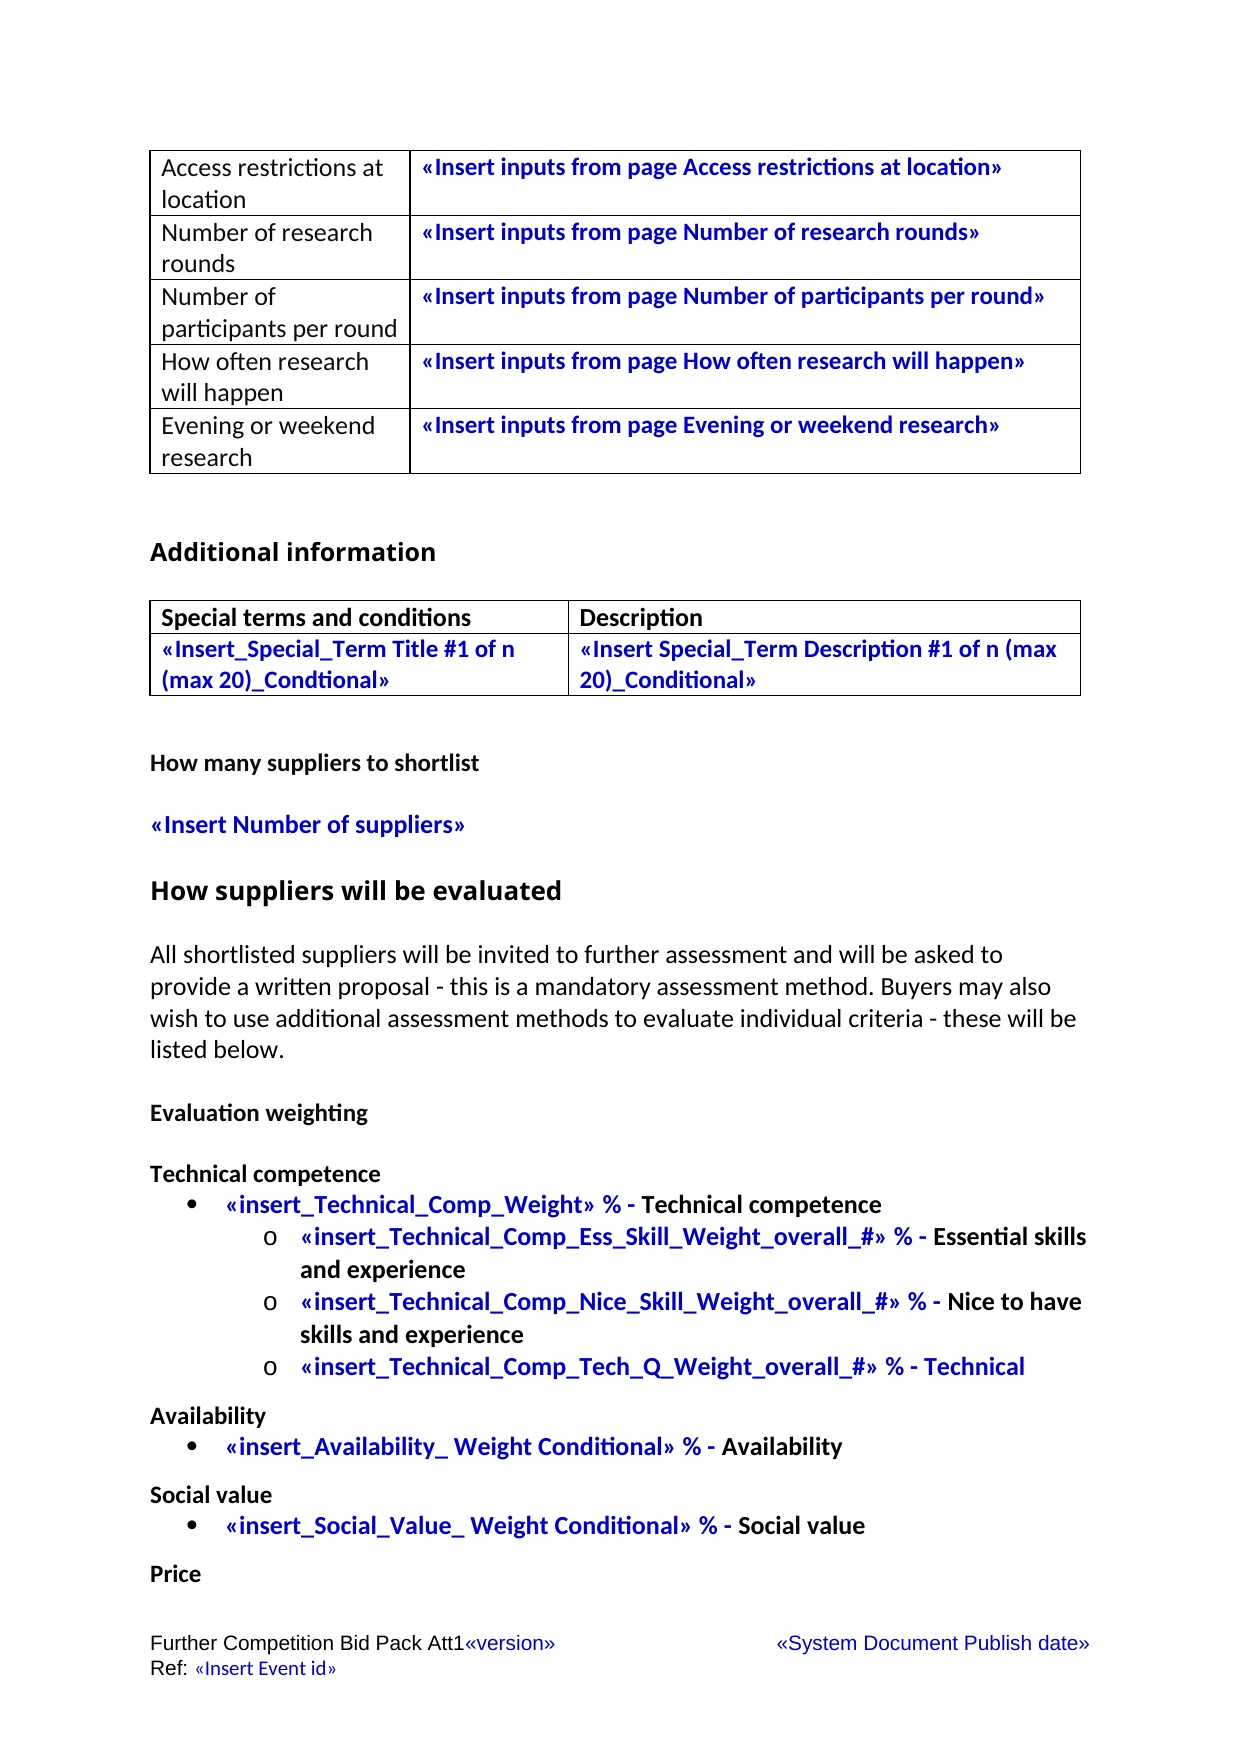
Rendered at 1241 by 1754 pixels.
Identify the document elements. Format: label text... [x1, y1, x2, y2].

list «insert_Social_Value_ Weight Conditional» % - Social value [187, 1509, 1090, 1541]
list «insert_Technical_Comp_Tech_Q_Weight_overall_#» % - Technical [262, 1350, 1090, 1383]
table_cell «Insert inputs from page Access restrictions at location» [411, 151, 1080, 214]
table_cell How often research will happen [151, 345, 409, 408]
list «insert_Technical_Comp_Nice_Skill_Weight_overall_#» % - Nice to have skills and experience [262, 1285, 1090, 1350]
table_cell Evening or weekend research [151, 409, 409, 473]
text Social value [150, 1479, 1090, 1509]
table_cell «Insert inputs from page Number of participants per round» [411, 280, 1080, 344]
table_cell Access restrictions at location [151, 151, 409, 214]
text Availability [150, 1400, 1090, 1431]
text How suppliers will be evaluated [150, 872, 1090, 908]
table_header Special terms and conditions [151, 601, 568, 632]
table_cell Number of research rounds [151, 216, 409, 279]
list «insert_Availability_ Weight Conditional» % - Availability [187, 1431, 1090, 1462]
table_cell «Insert inputs from page Evening or weekend research» [411, 409, 1080, 473]
table_cell «Insert inputs from page Number of research rounds» [411, 216, 1080, 279]
text All shortlisted suppliers will be invited to further assessment and will be asked to provide a written proposal - this is a mandatory assessment method. Buyers may also wish to use additional assessment methods to evaluate individual criteria - these will be listed below. [150, 938, 1090, 1065]
list «insert_Technical_Comp_Ess_Skill_Weight_overall_#» % - Essential skills and experience [262, 1220, 1090, 1285]
table_header Description [569, 601, 1080, 632]
text How many suppliers to shortlist [150, 748, 1090, 809]
text Technical competence [150, 1158, 1090, 1189]
table_cell «Insert_Special_Term Title #1 of n (max 20)_Condtional» [151, 634, 568, 694]
text «Insert Number of suppliers» [150, 809, 1090, 840]
table_cell «Insert inputs from page How often research will happen» [411, 345, 1080, 408]
text Evaluation weighting [150, 1097, 1090, 1128]
table_cell Number of participants per round [151, 280, 409, 344]
text Additional information [150, 535, 1090, 569]
list «insert_Technical_Comp_Weight» % - Technical competence [187, 1189, 1090, 1220]
table_cell «Insert Special_Term Description #1 of n (max 20)_Conditional» [569, 634, 1080, 694]
text Price [150, 1558, 1090, 1588]
